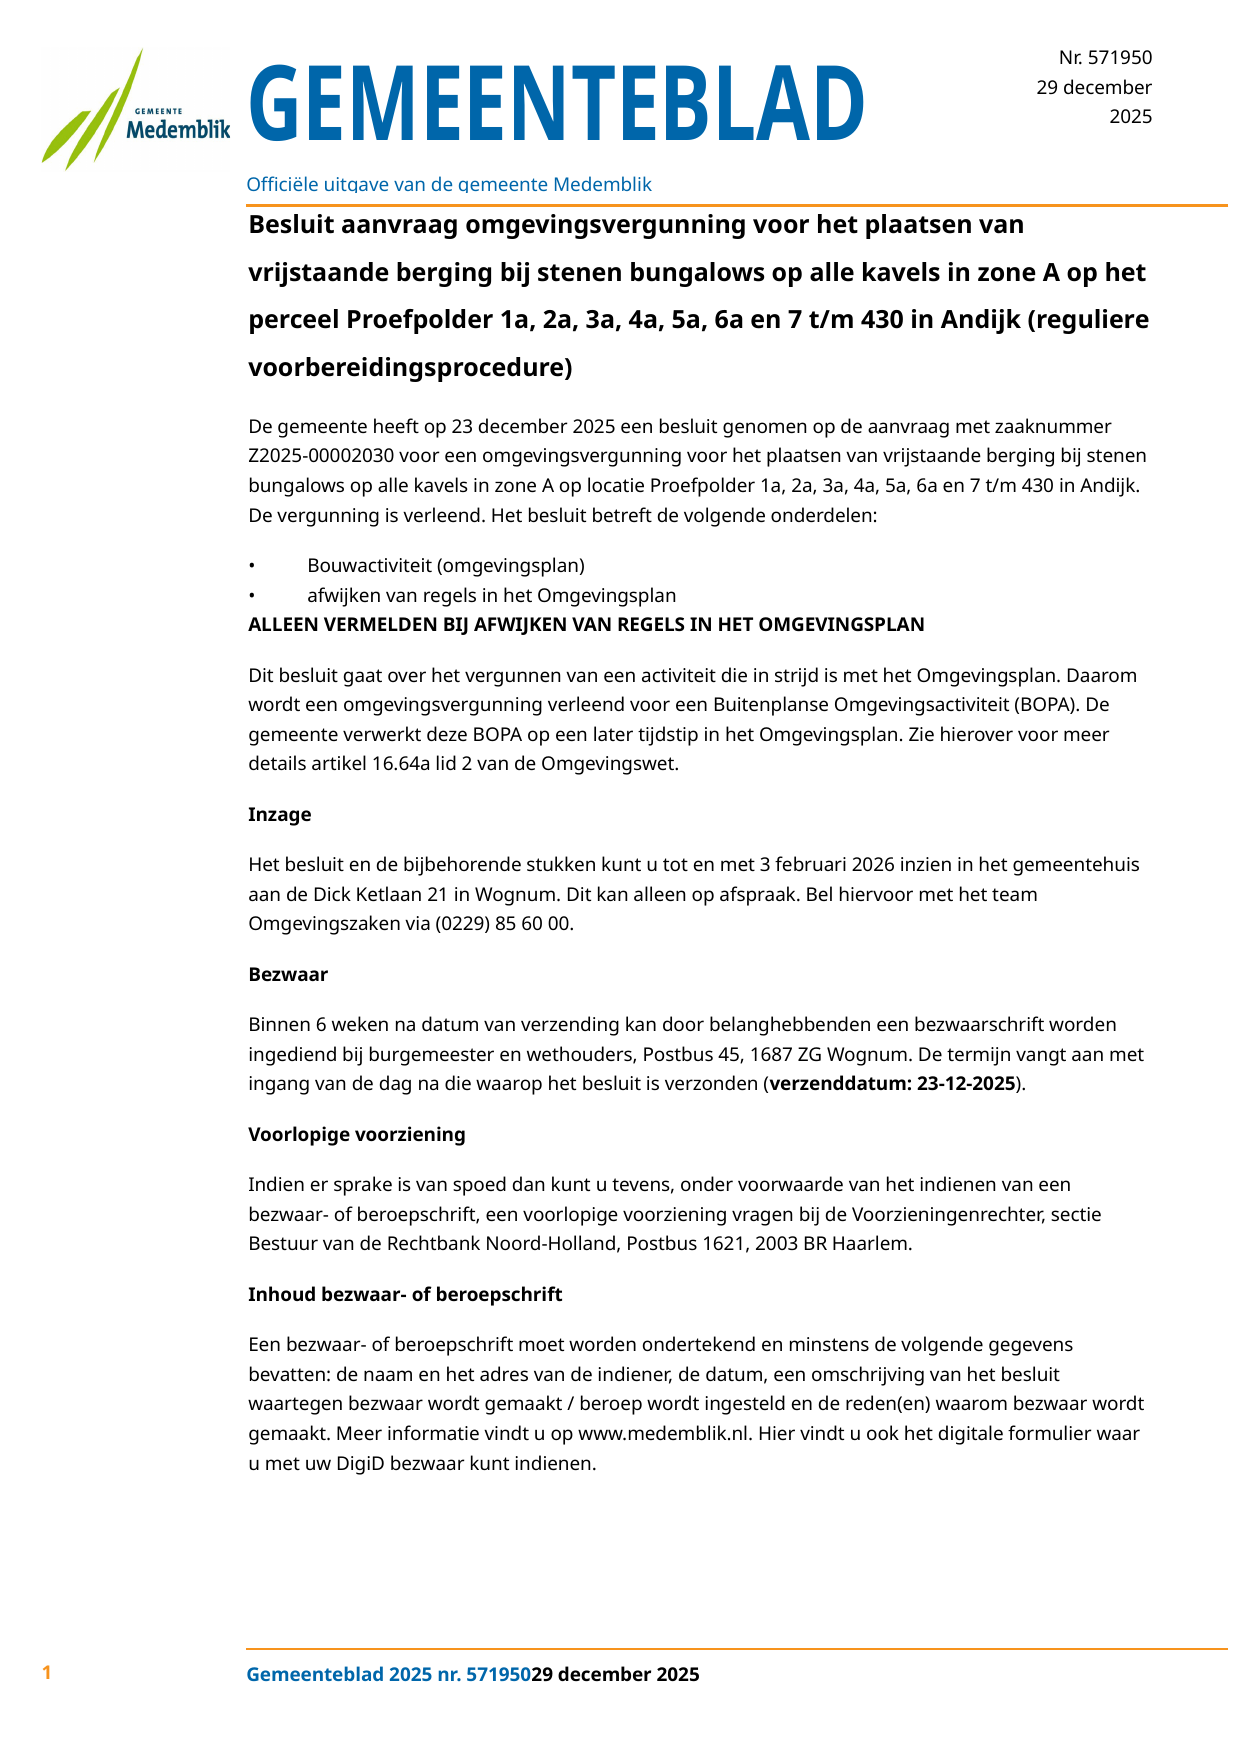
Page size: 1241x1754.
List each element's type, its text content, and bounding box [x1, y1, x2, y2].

text Inzage [248, 801, 1152, 827]
text Het besluit en de bijbehorende stukken kunt u tot en met 3 februari 2026 inzien in het gemeentehuis aan de Dick Ketlaan 21 in Wognum. Dit kan alleen op afspraak. Bel hiervoor met het team Omgevingszaken via (0229) 85 60 00. [248, 851, 1152, 936]
text Een bezwaar- of beroepschrift moet worden ondertekend en minstens de volgende gegevens bevatten: de naam en het adres van de indiener, de datum, een omschrijving van het besluit waartegen bezwaar wordt gemaakt / beroep wordt ingesteld en de reden(en) waarom bezwaar wordt gemaakt. Meer informatie vindt u op www.medemblik.nl. Hier vindt u ook het digitale formulier waar u met uw DigiD bezwaar kunt indienen. [248, 1331, 1152, 1476]
text Bezwaar [248, 961, 1152, 987]
text Voorlopige voorziening [248, 1121, 1152, 1147]
text De gemeente heeft op 23 december 2025 een besluit genomen op de aanvraag met zaaknummer Z2025-00002030 voor een omgevingsvergunning voor het plaatsen van vrijstaande berging bij stenen bungalows op alle kavels in zone A op locatie Proefpolder 1a, 2a, 3a, 4a, 5a, 6a en 7 t/m 430 in Andijk. De vergunning is verleend. Het besluit betreft de volgende onderdelen: [248, 413, 1152, 528]
text Indien er sprake is van spoed dan kunt u tevens, onder voorwaarde van het indienen van een bezwaar- of beroepschrift, een voorlopige voorziening vragen bij de Voorzieningenrechter, sectie Bestuur van de Rechtbank Noord-Holland, Postbus 1621, 2003 BR Haarlem. [248, 1171, 1152, 1256]
text Besluit aanvraag omgevingsvergunning voor het plaatsen van vrijstaande berging bij stenen bungalows op alle kavels in zone A op het perceel Proefpolder 1a, 2a, 3a, 4a, 5a, 6a en 7 t/m 430 in Andijk (reguliere voorbereidingsprocedure) [248, 207, 1152, 384]
text Dit besluit gaat over het vergunnen van een activiteit die in strijd is met het Omgevingsplan. Daarom wordt een omgevingsvergunning verleend voor een Buitenplanse Omgevingsactiviteit (BOPA). De gemeente verwerkt deze BOPA op een later tijdstip in het Omgevingsplan. Zie hierover voor meer details artikel 16.64a lid 2 van de Omgevingswet. [248, 662, 1152, 776]
text ALLEEN VERMELDEN BIJ AFWIJKEN VAN REGELS IN HET OMGEVINGSPLAN [248, 611, 1152, 637]
text Inhoud bezwaar- of beroepschrift [248, 1281, 1152, 1307]
picture [41, 47, 231, 172]
text Binnen 6 weken na datum van verzending kan door belanghebbenden een bezwaarschrift worden ingediend bij burgemeester en wethouders, Postbus 45, 1687 ZG Wognum. De termijn vangt aan met ingang van de dag na die waarop het besluit is verzonden (verzenddatum: 23-12-2025). [248, 1011, 1152, 1096]
list afwijken van regels in het Omgevingsplan [248, 582, 1152, 608]
list Bouwactiviteit (omgevingsplan) [248, 552, 1152, 578]
